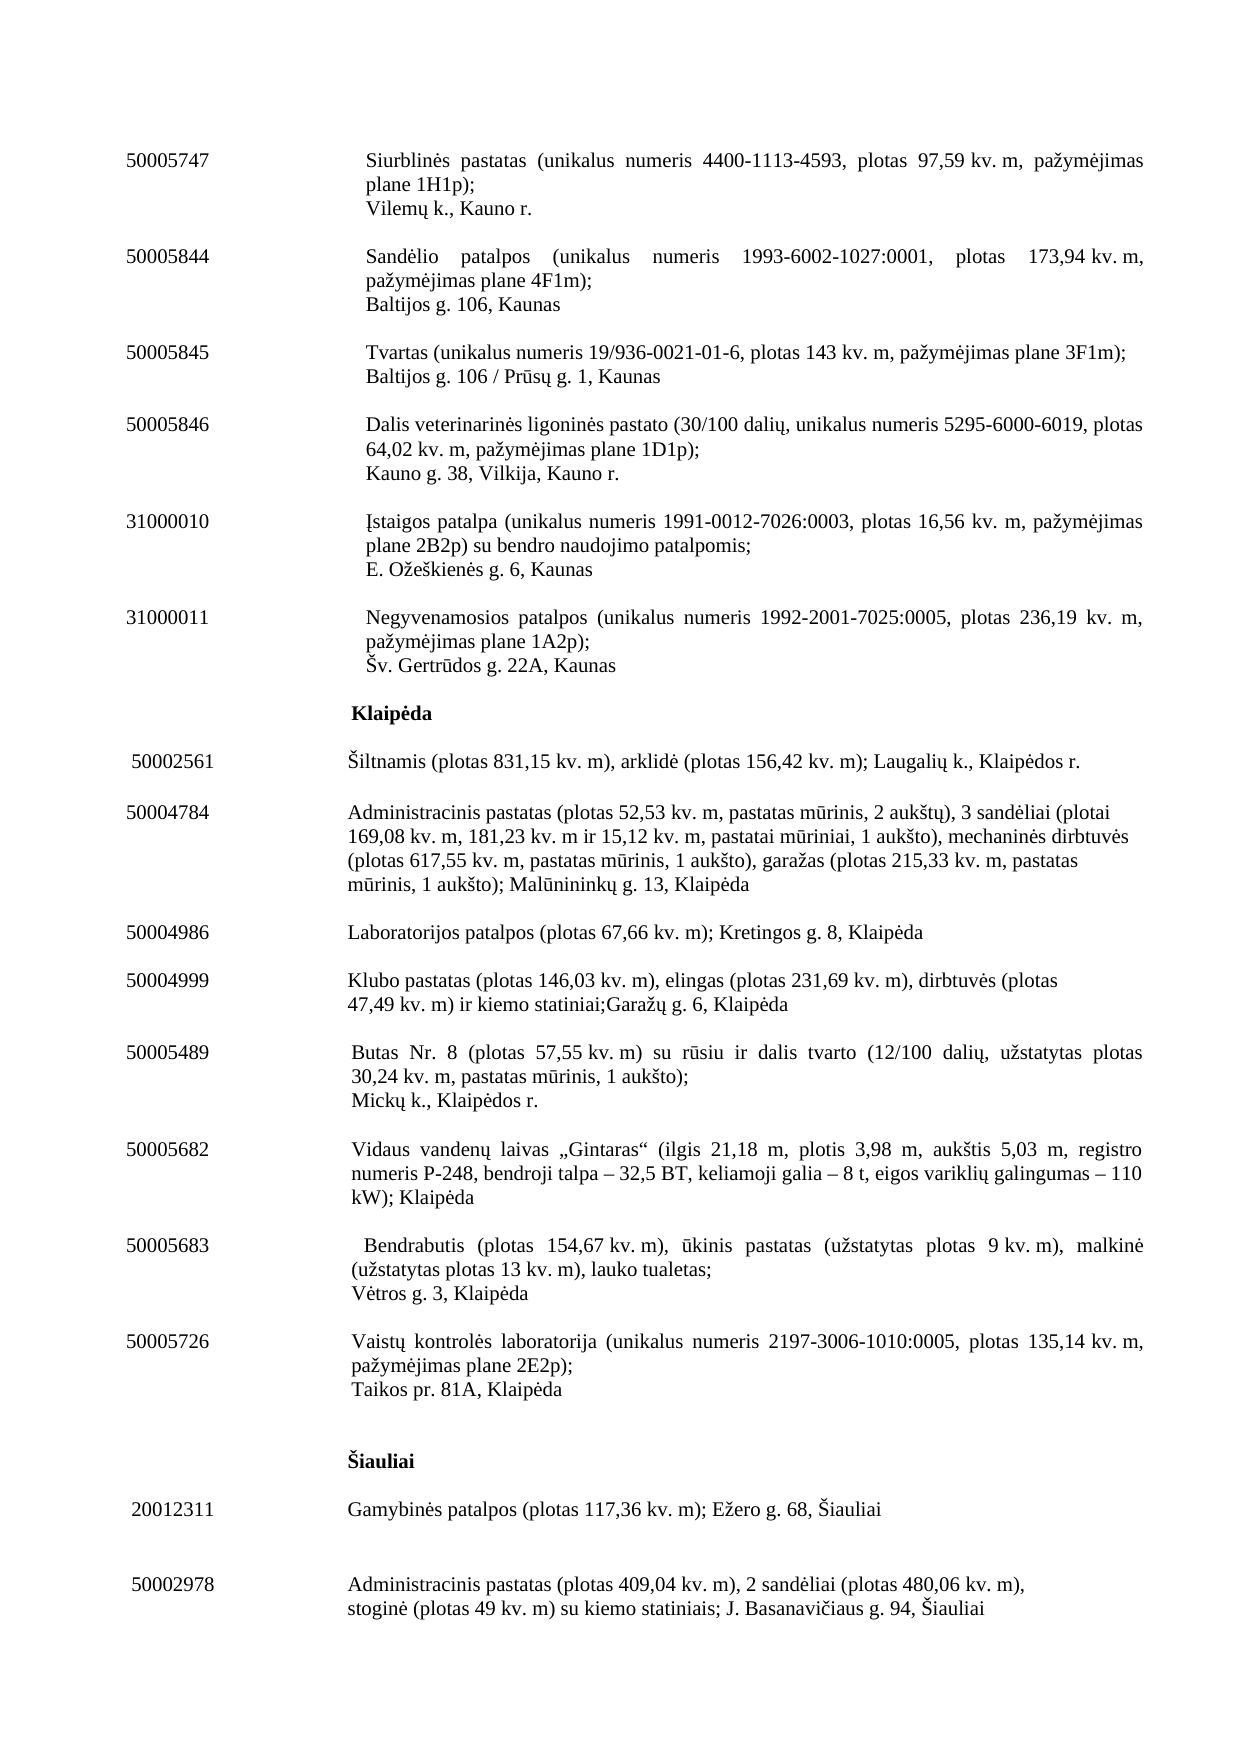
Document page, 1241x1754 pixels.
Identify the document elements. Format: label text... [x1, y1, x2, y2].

table_cell 20012311 [115, 1498, 336, 1548]
table_cell [101, 340, 114, 412]
table_cell [1193, 701, 1211, 725]
table_cell [1037, 1498, 1148, 1548]
table_cell [1193, 800, 1211, 920]
table_cell [101, 1233, 114, 1329]
table_cell [1155, 701, 1163, 725]
table_cell Klaipėda [115, 701, 1155, 725]
table_cell 50005845 [115, 340, 336, 412]
table_cell [101, 148, 114, 244]
table_cell 50002978 [115, 1572, 336, 1622]
table_cell [1163, 1233, 1170, 1329]
table_cell [101, 1449, 114, 1473]
table_cell [1193, 1040, 1211, 1136]
table_cell [1155, 509, 1163, 581]
table_cell [1163, 1040, 1170, 1136]
table_cell [1155, 605, 1163, 677]
table_cell [101, 749, 114, 799]
table_cell Šiltnamis (plotas 831,15 kv. m), arklidė (plotas 156,42 kv. m); Laugalių k., Klaipėdos r. [336, 749, 1148, 799]
table_cell [1163, 1136, 1170, 1233]
table_cell 50005846 [115, 413, 336, 509]
table_cell [1163, 725, 1170, 749]
table_cell [1155, 725, 1163, 749]
table_cell 31000010 [115, 509, 336, 581]
table_cell [1193, 1449, 1211, 1473]
table_cell [1155, 581, 1163, 605]
table_cell [1163, 148, 1170, 244]
table_cell [115, 677, 1155, 701]
table_cell [1155, 1233, 1163, 1329]
table_cell 50005682 [115, 1136, 336, 1233]
table_cell 50004999 [115, 968, 336, 1040]
table_cell [101, 605, 114, 677]
table_cell [1163, 1329, 1170, 1425]
table_cell [1170, 749, 1192, 799]
table_cell [1193, 1473, 1211, 1497]
table_cell [101, 413, 114, 509]
table_cell [1163, 340, 1170, 412]
table_cell Gamybinės patalpos (plotas 117,36 kv. m); Ežero g. 68, Šiauliai [336, 1498, 1037, 1548]
table_cell Butas Nr. 8 (plotas 57,55 kv. m) su rūsiu ir dalis tvarto (12/100 dalių, užstatytas plotas 30,24 kv. m, pastatas mūrinis, 1 aukšto); Mickų k., Klaipėdos r. [336, 1040, 1155, 1136]
table_cell Administracinis pastatas (plotas 52,53 kv. m, pastatas mūrinis, 2 aukštų), 3 sandėliai (plotai 169,08 kv. m, 181,23 kv. m ir 15,12 kv. m, pastatai mūriniai, 1 aukšto), mechaninės dirbtuvės (plotas 617,55 kv. m, pastatas mūrinis, 1 aukšto), garažas (plotas 215,33 kv. m, pastatas mūrinis, 1 aukšto); Malūnininkų g. 13, Klaipėda [336, 800, 1155, 920]
table_cell [1155, 1329, 1163, 1425]
table_cell [101, 1473, 114, 1497]
table_cell [1155, 1498, 1163, 1548]
table_cell [1193, 725, 1211, 749]
table_cell Vaistų kontrolės laboratorija (unikalus numeris 2197-3006-1010:0005, plotas 135,14 kv. m, pažymėjimas plane 2E2p); Taikos pr. 81A, Klaipėda [336, 1329, 1155, 1425]
table_cell [1193, 1233, 1211, 1329]
table_cell [1193, 1425, 1211, 1449]
table_cell [115, 725, 1155, 749]
table_cell [1163, 677, 1170, 701]
table_cell Administracinis pastatas (plotas 409,04 kv. m), 2 sandėliai (plotas 480,06 kv. m), stoginė (plotas 49 kv. m) su kiemo statiniais; J. Basanavičiaus g. 94, Šiauliai [336, 1572, 1037, 1622]
table_cell [1170, 1233, 1192, 1329]
table_cell Šiauliai [336, 1449, 1155, 1473]
table_cell Laboratorijos patalpos (plotas 67,66 kv. m); Kretingos g. 8, Klaipėda [336, 920, 1155, 968]
table_cell [1193, 1548, 1211, 1572]
table_cell [115, 1425, 1155, 1449]
table_cell Tvartas (unikalus numeris 19/936-0021-01-6, plotas 143 kv. m, pažymėjimas plane 3F1m); Baltijos g. 106 / Prūsų g. 1, Kaunas [336, 340, 1155, 412]
table_cell [101, 920, 114, 968]
table_cell [1193, 340, 1211, 412]
table_cell 50004784 [115, 800, 336, 920]
table_cell [1170, 1622, 1192, 1646]
table_cell [1155, 148, 1163, 244]
table_cell [1163, 509, 1170, 581]
table_cell [1163, 968, 1170, 1040]
table_cell [1163, 1572, 1170, 1622]
table_cell 50005747 [115, 148, 336, 244]
table_cell Siurblinės pastatas (unikalus numeris 4400-1113-4593, plotas 97,59 kv. m, pažymėjimas plane 1H1p); Vilemų k., Kauno r. [336, 148, 1155, 244]
table_cell Sandėlio patalpos (unikalus numeris 1993-6002-1027:0001, plotas 173,94 kv. m, pažymėjimas plane 4F1m); Baltijos g. 106, Kaunas [336, 244, 1155, 340]
table_cell [1163, 749, 1170, 799]
table_cell [1170, 244, 1192, 340]
table_cell [1163, 605, 1170, 677]
table_cell [1170, 1572, 1192, 1622]
table_cell [1170, 413, 1192, 509]
table_cell [1170, 1136, 1192, 1233]
table_cell [1155, 800, 1163, 920]
table_cell [101, 1498, 114, 1548]
table_cell [101, 1572, 114, 1622]
table_cell [115, 1622, 1155, 1646]
table_cell [1155, 749, 1163, 799]
table_cell [101, 677, 114, 701]
table_cell [1193, 920, 1211, 968]
table_cell 50005844 [115, 244, 336, 340]
table_cell [1170, 1548, 1192, 1572]
table_cell [1148, 1572, 1155, 1622]
table_cell [101, 509, 114, 581]
table_cell [1155, 1572, 1163, 1622]
table_cell [1163, 1473, 1170, 1497]
table_cell [1170, 920, 1192, 968]
table_cell [101, 1425, 114, 1449]
table_cell [101, 1329, 114, 1425]
table_cell [1170, 148, 1192, 244]
table_cell 50005726 [115, 1329, 336, 1425]
table_cell [1155, 920, 1163, 968]
table_cell [101, 1136, 114, 1233]
table_cell Klubo pastatas (plotas 146,03 kv. m), elingas (plotas 231,69 kv. m), dirbtuvės (plotas 47,49 kv. m) ir kiemo statiniai;Garažų g. 6, Klaipėda [336, 968, 1155, 1040]
table_cell [1155, 968, 1163, 1040]
table_cell Negyvenamosios patalpos (unikalus numeris 1992-2001-7025:0005, plotas 236,19 kv. m, pažymėjimas plane 1A2p); Šv. Gertrūdos g. 22A, Kaunas [336, 605, 1155, 677]
table_cell [1163, 581, 1170, 605]
table_cell [1155, 1548, 1163, 1572]
table_cell [1148, 749, 1155, 799]
table_cell [115, 1548, 1155, 1572]
table_cell [1170, 800, 1192, 920]
table_cell [1193, 244, 1211, 340]
table_cell [101, 800, 114, 920]
table_cell [1170, 677, 1192, 701]
table_cell [1193, 509, 1211, 581]
table_cell [1170, 1498, 1192, 1548]
table_cell [1170, 581, 1192, 605]
table_cell [1170, 509, 1192, 581]
table_cell [1193, 605, 1211, 677]
table_cell [101, 1040, 114, 1136]
table_cell [1170, 1425, 1192, 1449]
table_cell [1170, 1449, 1192, 1473]
table_cell [101, 968, 114, 1040]
table_cell [101, 244, 114, 340]
table_cell [1170, 340, 1192, 412]
table_cell [101, 1622, 114, 1646]
table_cell [1155, 1449, 1163, 1473]
table_cell [1193, 581, 1211, 605]
table_cell [1193, 1498, 1211, 1548]
table_cell 50004986 [115, 920, 336, 968]
table_cell [1163, 920, 1170, 968]
table_cell Bendrabutis (plotas 154,67 kv. m), ūkinis pastatas (užstatytas plotas 9 kv. m), malkinė (užstatytas plotas 13 kv. m), lauko tualetas; Vėtros g. 3, Klaipėda [336, 1233, 1155, 1329]
table_cell [115, 1473, 1155, 1497]
table_cell 50005683 [115, 1233, 336, 1329]
table_cell [1193, 148, 1211, 244]
table_cell [1163, 244, 1170, 340]
table_cell [1170, 1040, 1192, 1136]
table_cell [1193, 968, 1211, 1040]
table_cell [1193, 749, 1211, 799]
table_cell [1163, 1425, 1170, 1449]
table_cell [1193, 677, 1211, 701]
table_cell [1163, 1622, 1170, 1646]
table_cell [115, 1449, 336, 1473]
table_cell [1155, 677, 1163, 701]
table_cell [115, 581, 1155, 605]
table_cell [1155, 1473, 1163, 1497]
table_cell [1163, 701, 1170, 725]
table_cell [1170, 725, 1192, 749]
table_cell [1193, 1329, 1211, 1425]
table_cell [1155, 244, 1163, 340]
table_cell [1155, 340, 1163, 412]
table_cell [1163, 800, 1170, 920]
table_cell [101, 725, 114, 749]
table_cell 50002561 [115, 749, 336, 799]
table_cell [1163, 1449, 1170, 1473]
table_cell [1155, 1425, 1163, 1449]
table_cell [1170, 605, 1192, 677]
table_cell [101, 1548, 114, 1572]
table_cell [1163, 1498, 1170, 1548]
table_cell [1193, 1572, 1211, 1622]
table_cell [1037, 1572, 1148, 1622]
table_cell [1148, 1498, 1155, 1548]
table_cell 31000011 [115, 605, 336, 677]
table_cell [1170, 1473, 1192, 1497]
table_cell [1163, 1548, 1170, 1572]
table_cell 50005489 [115, 1040, 336, 1136]
table_cell [1170, 1329, 1192, 1425]
table_cell [1155, 413, 1163, 509]
table_cell [1155, 1622, 1163, 1646]
table_cell [1193, 413, 1211, 509]
table_cell [101, 581, 114, 605]
table_cell [1193, 1136, 1211, 1233]
table_cell Dalis veterinarinės ligoninės pastato (30/100 dalių, unikalus numeris 5295-6000-6019, plotas 64,02 kv. m, pažymėjimas plane 1D1p); Kauno g. 38, Vilkija, Kauno r. [336, 413, 1155, 509]
table_cell [1193, 1622, 1211, 1646]
table_cell [1155, 1040, 1163, 1136]
table_cell [1170, 968, 1192, 1040]
table_cell Vidaus vandenų laivas „Gintaras“ (ilgis 21,18 m, plotis 3,98 m, aukštis 5,03 m, registro numeris P-248, bendroji talpa – 32,5 BT, keliamoji galia – 8 t, eigos variklių galingumas – 110 kW); Klaipėda [336, 1136, 1155, 1233]
table_cell [1155, 1136, 1163, 1233]
table_cell Įstaigos patalpa (unikalus numeris 1991-0012-7026:0003, plotas 16,56 kv. m, pažymėjimas plane 2B2p) su bendro naudojimo patalpomis; E. Ožeškienės g. 6, Kaunas [336, 509, 1155, 581]
table_cell [101, 701, 114, 725]
table_cell [1170, 701, 1192, 725]
table_cell [1163, 413, 1170, 509]
